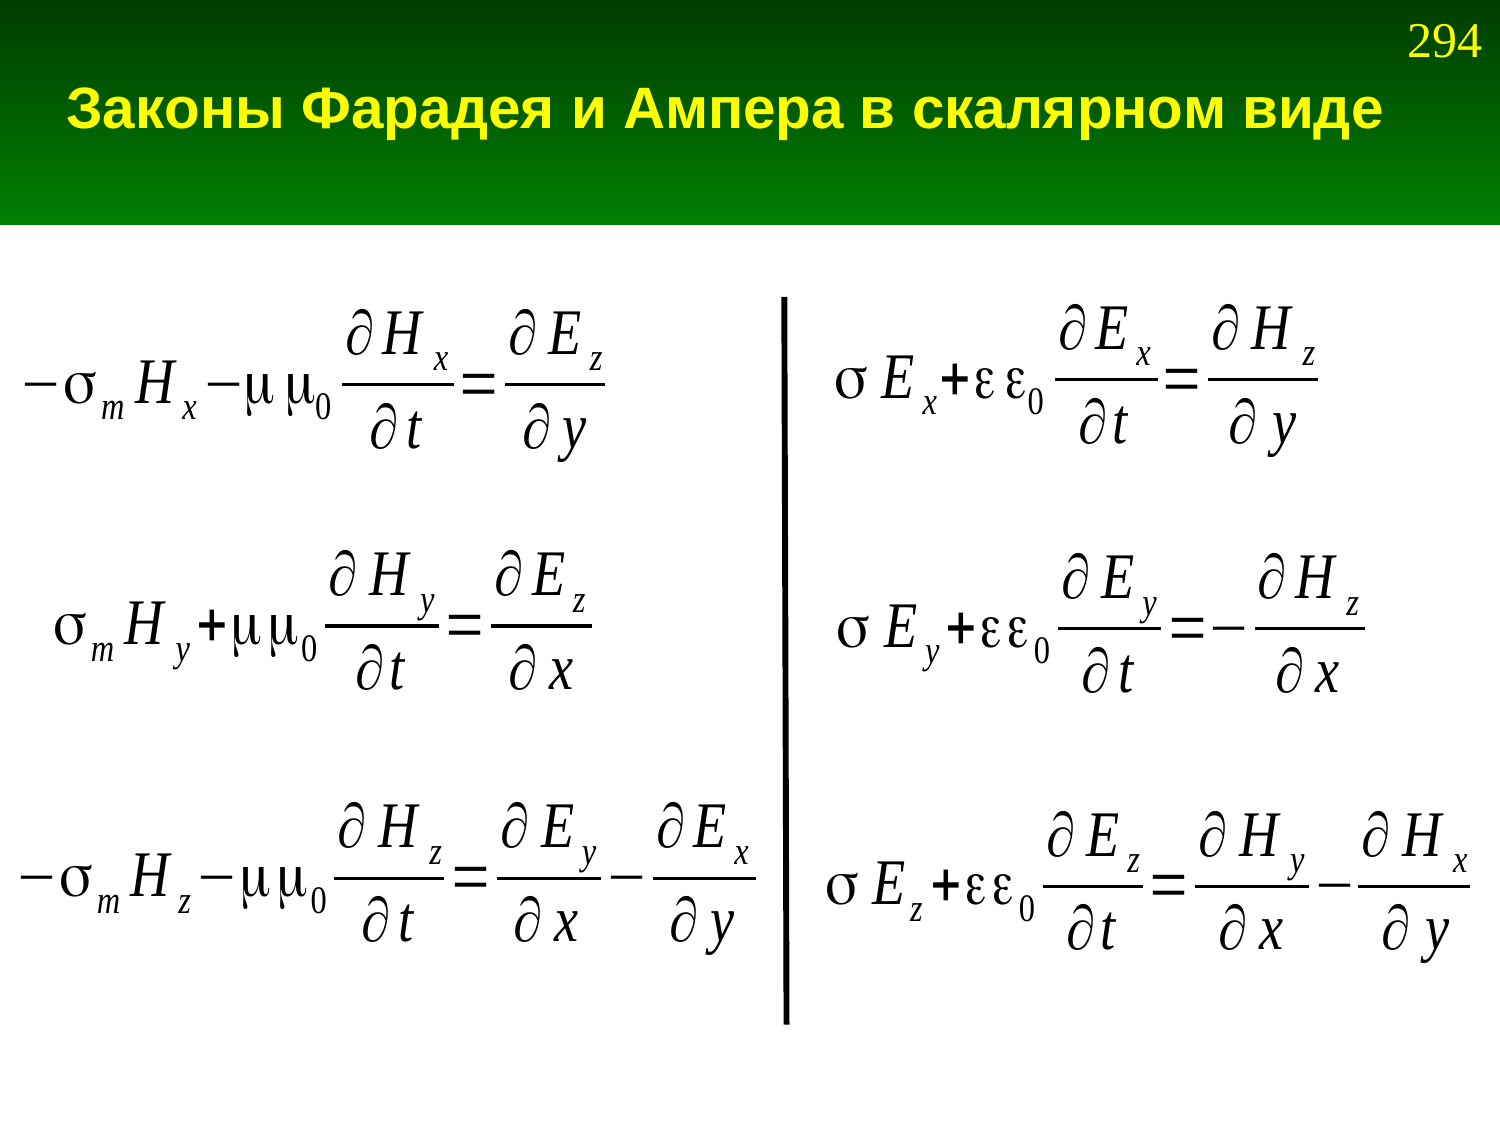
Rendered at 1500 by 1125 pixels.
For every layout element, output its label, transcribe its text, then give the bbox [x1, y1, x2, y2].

chart [820, 292, 1334, 458]
chart [823, 541, 1379, 708]
chart [6, 297, 622, 464]
chart [2, 791, 770, 957]
chart [39, 538, 607, 705]
chart [811, 799, 1488, 965]
title Законы Фарадея и Ампера в скалярном виде [26, 0, 1441, 219]
